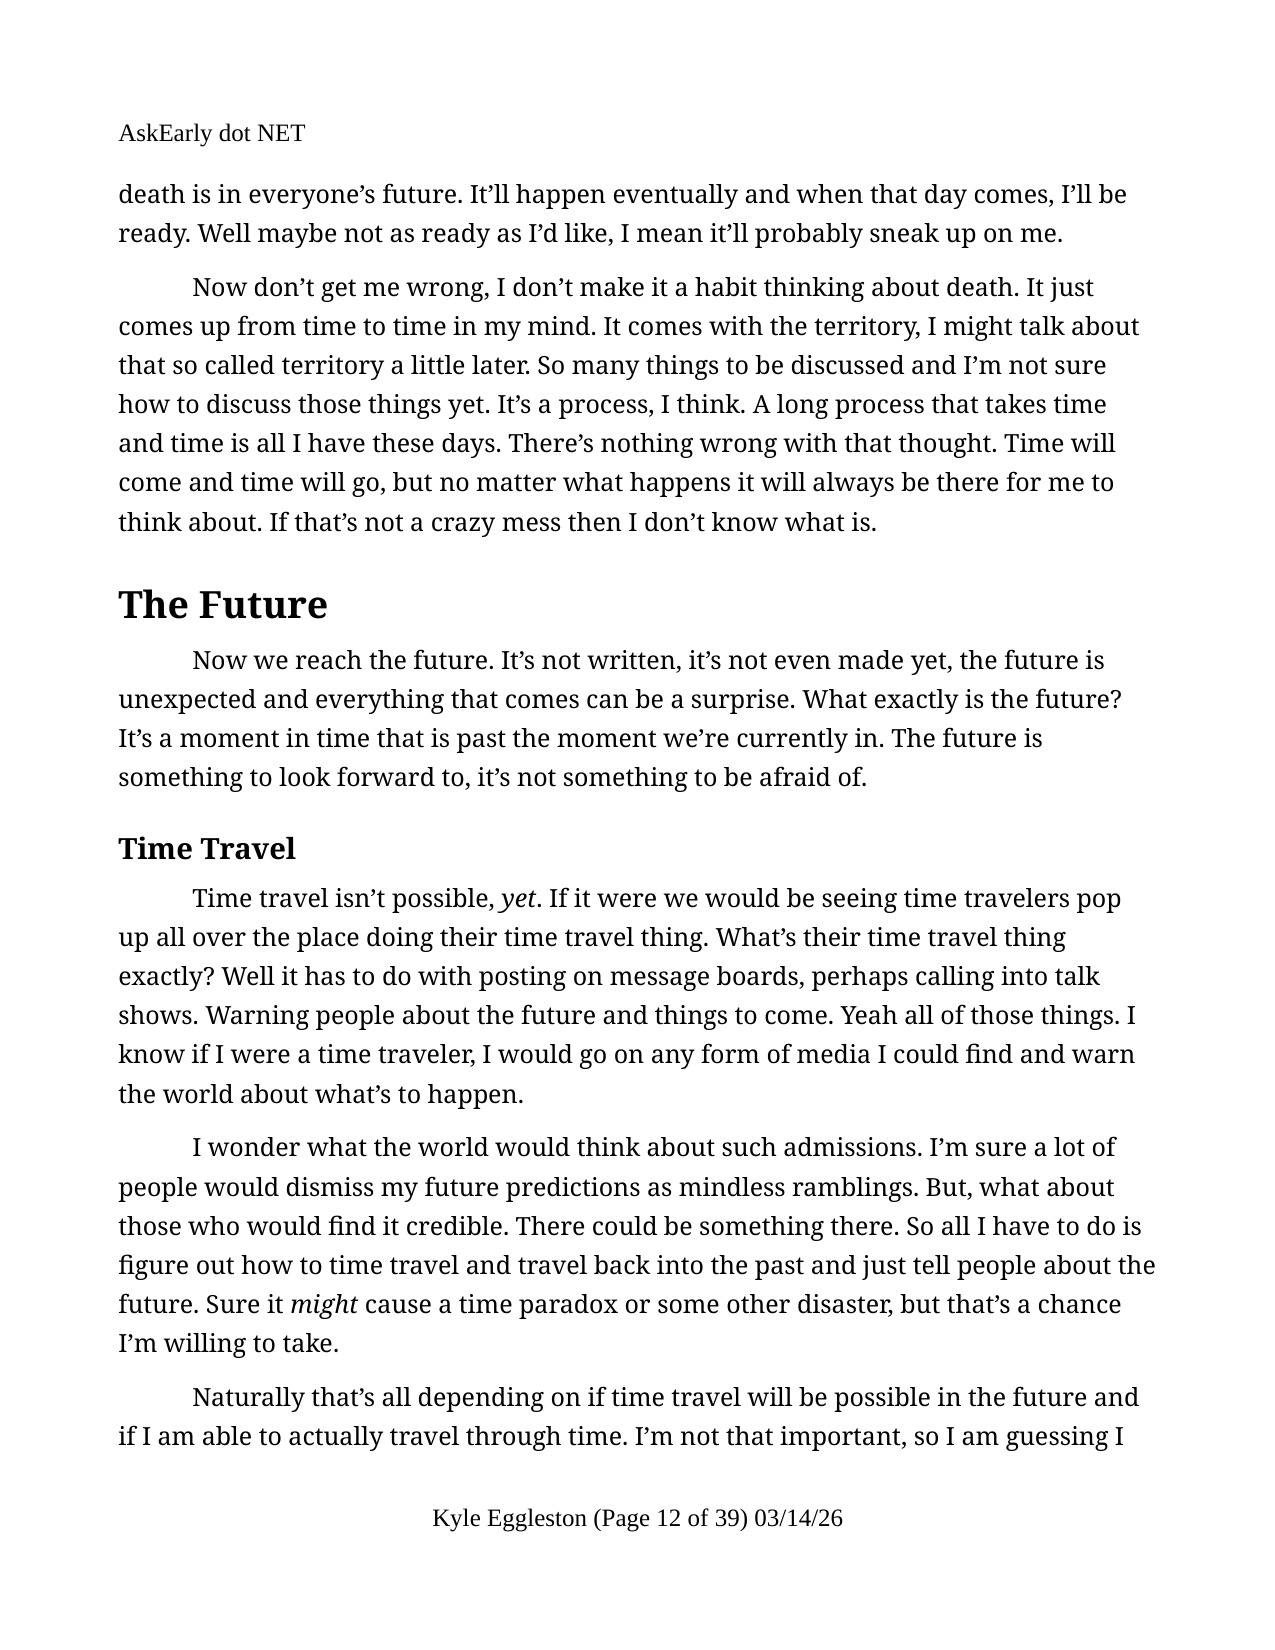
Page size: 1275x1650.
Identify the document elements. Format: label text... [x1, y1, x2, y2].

text Now don’t get me wrong, I don’t make it a habit thinking about death. It just comes up from time to time in my mind. It comes with the territory, I might talk about that so called territory a little later. So many things to be discussed and I’m not sure how to discuss those things yet. It’s a process, I think. A long process that takes time and time is all I have these days. There’s nothing wrong with that thought. Time will come and time will go, but no matter what happens it will always be there for me to think about. If that’s not a crazy mess then I don’t know what is. [118, 269, 1157, 538]
text I wonder what the world would think about such admissions. I’m sure a lot of people would dismiss my future predictions as mindless ramblings. But, what about those who would find it credible. There could be something there. So all I have to do is figure out how to time travel and travel back into the past and just tell people about the future. Sure it might cause a time paradox or some other disaster, but that’s a chance I’m willing to take. [118, 1130, 1157, 1360]
text Naturally that’s all depending on if time travel will be possible in the future and if I am able to actually travel through time. I’m not that important, so I am guessing I [118, 1379, 1157, 1453]
text Time travel isn’t possible, yet. If it were we would be seeing time travelers pop up all over the place doing their time travel thing. What’s their time travel thing exactly? Well it has to do with posting on message boards, perhaps calling into talk shows. Warning people about the future and things to come. Yeah all of those things. I know if I were a time traveler, I would go on any form of media I could find and warn the world about what’s to happen. [118, 880, 1157, 1110]
text Now we reach the future. It’s not written, it’s not even made yet, the future is unexpected and everything that comes can be a surprise. What exactly is the future? It’s a moment in time that is past the moment we’re currently in. The future is something to look forward to, it’s not something to be afraid of. [118, 642, 1157, 794]
subtitle Time Travel [118, 828, 1157, 868]
text death is in everyone’s future. It’ll happen eventually and when that day comes, I’ll be ready. Well maybe not as ready as I’d like, I mean it’ll probably sneak up on me. [118, 176, 1157, 249]
subtitle The Future [118, 579, 1157, 630]
